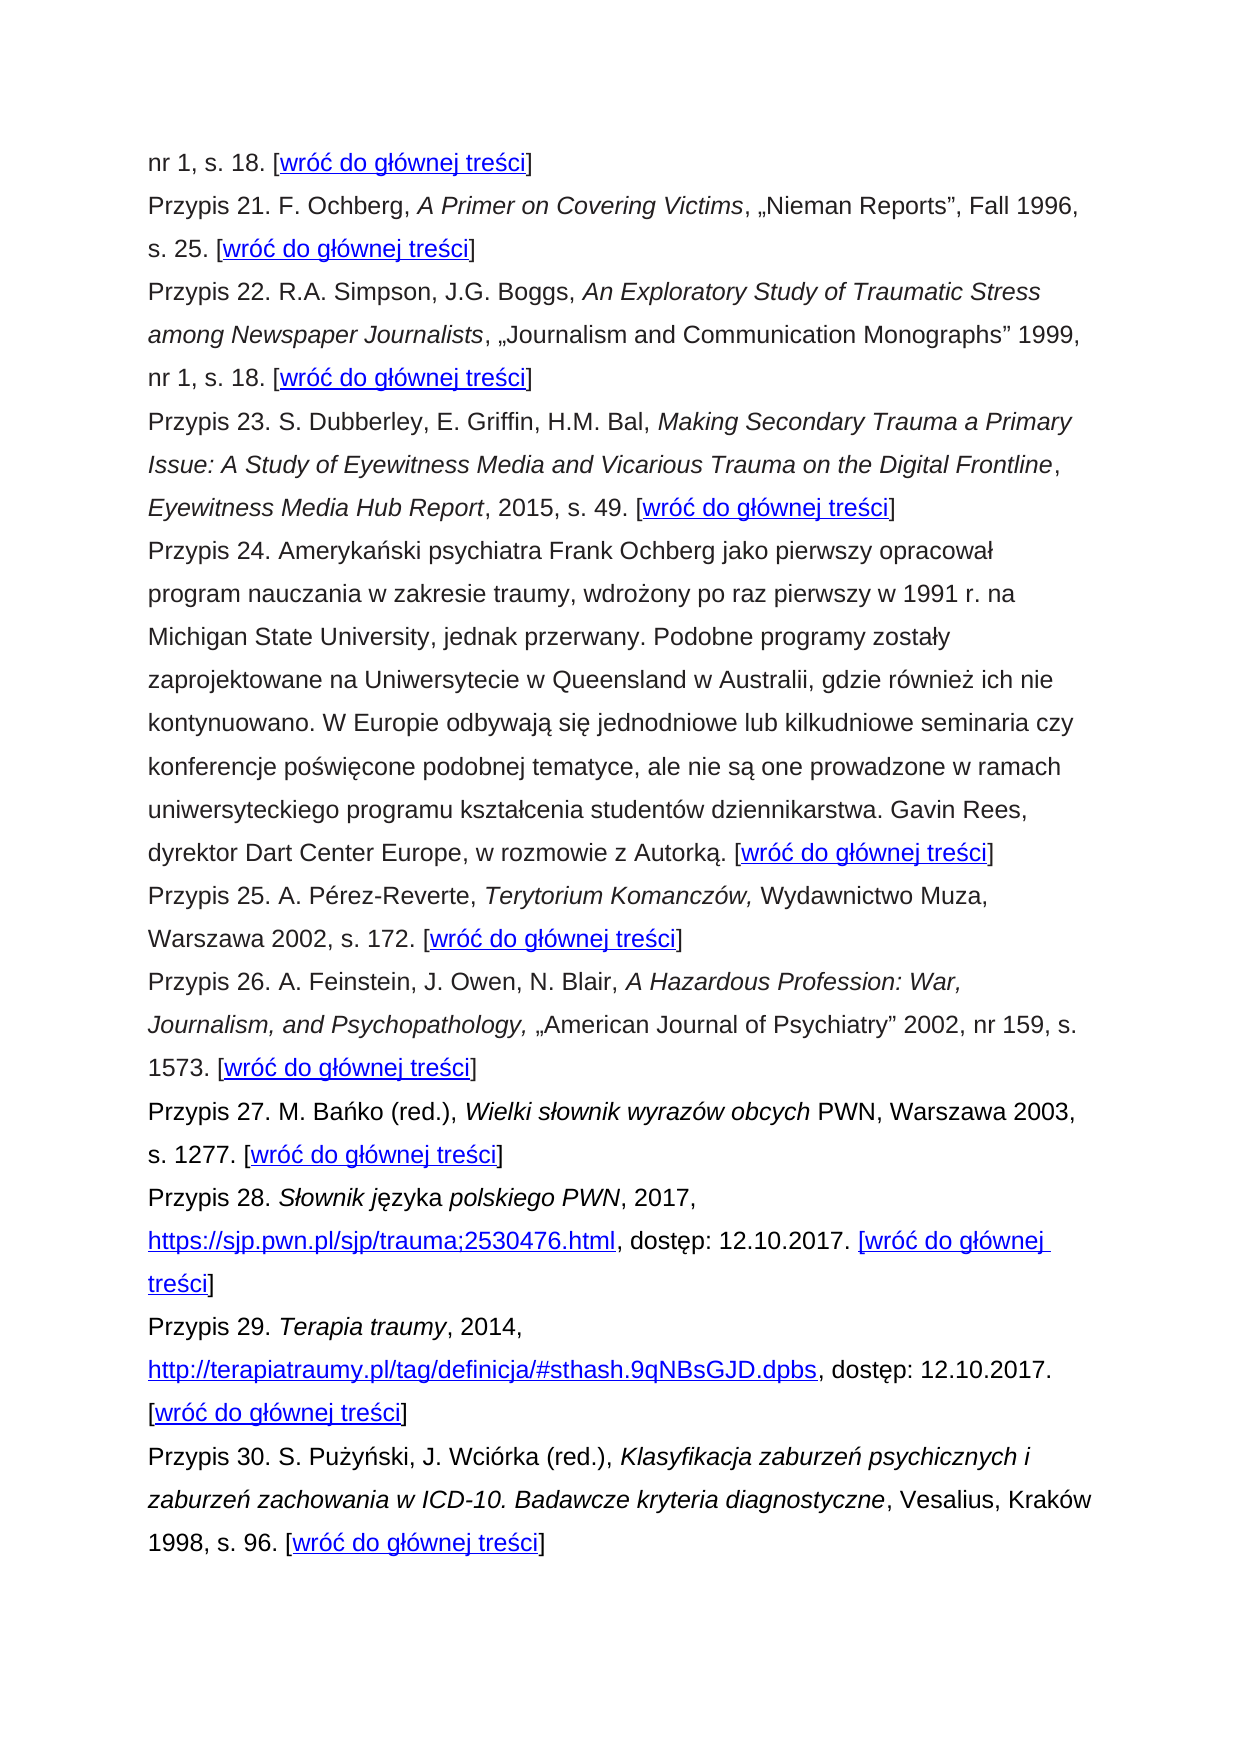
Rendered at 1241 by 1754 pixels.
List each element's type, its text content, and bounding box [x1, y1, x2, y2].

text Przypis 25. A. Pérez-Reverte, Terytorium Komanczów, Wydawnictwo Muza, Warszawa 2002, s. 172. [wróć do głównej treści] [148, 881, 1092, 953]
text Przypis 27. M. Bańko (red.), Wielki słownik wyrazów obcych PWN, Warszawa 2003, s. 1277. [wróć do głównej treści] [148, 1096, 1092, 1168]
text nr 1, s. 18. [wróć do głównej treści] [148, 148, 1092, 176]
text Przypis 30. S. Pużyński, J. Wciórka (red.), Klasyfikacja zaburzeń psychicznych i zaburzeń zachowania w ICD-10. Badawcze kryteria diagnostyczne, Vesalius, Kraków 1998, s. 96. [wróć do głównej treści] [148, 1441, 1092, 1556]
text Przypis 22. R.A. Simpson, J.G. Boggs, An Exploratory Study of Traumatic Stress among Newspaper Journalists, „Journalism and Communication Monographs” 1999, nr 1, s. 18. [wróć do głównej treści] [148, 277, 1092, 392]
text Przypis 26. A. Feinstein, J. Owen, N. Blair, A Hazardous Profession: War, Journalism, and Psychopathology, „American Journal of Psychiatry” 2002, nr 159, s. 1573. [wróć do głównej treści] [148, 967, 1092, 1082]
text Przypis 28. Słownik języka polskiego PWN, 2017, https://sjp.pwn.pl/sjp/trauma;2530476.html, dostęp: 12.10.2017. [wróć do głównej treści] [148, 1183, 1092, 1298]
text Przypis 24. Amerykański psychiatra Frank Ochberg jako pierwszy opracował program nauczania w zakresie traumy, wdrożony po raz pierwszy w 1991 r. na Michigan State University, jednak przerwany. Podobne programy zostały zaprojektowane na Uniwersytecie w Queensland w Australii, gdzie również ich nie kontynuowano. W Europie odbywają się jednodniowe lub kilkudniowe seminaria czy konferencje poświęcone podobnej tematyce, ale nie są one prowadzone w ramach uniwersyteckiego programu kształcenia studentów dziennikarstwa. Gavin Rees, dyrektor Dart Center Europe, w rozmowie z Autorką. [wróć do głównej treści] [148, 536, 1092, 866]
text Przypis 21. F. Ochberg, A Primer on Covering Victims, „Nieman Reports”, Fall 1996, s. 25. [wróć do głównej treści] [148, 191, 1092, 263]
text Przypis 29. Terapia traumy, 2014, http://terapiatraumy.pl/tag/definicja/#sthash.9qNBsGJD.dpbs, dostęp: 12.10.2017. [wróć do głównej treści] [148, 1312, 1092, 1427]
text Przypis 23. S. Dubberley, E. Griffin, H.M. Bal, Making Secondary Trauma a Primary Issue: A Study of Eyewitness Media and Vicarious Trauma on the Digital Frontline, Eyewitness Media Hub Report, 2015, s. 49. [wróć do głównej treści] [148, 406, 1092, 521]
